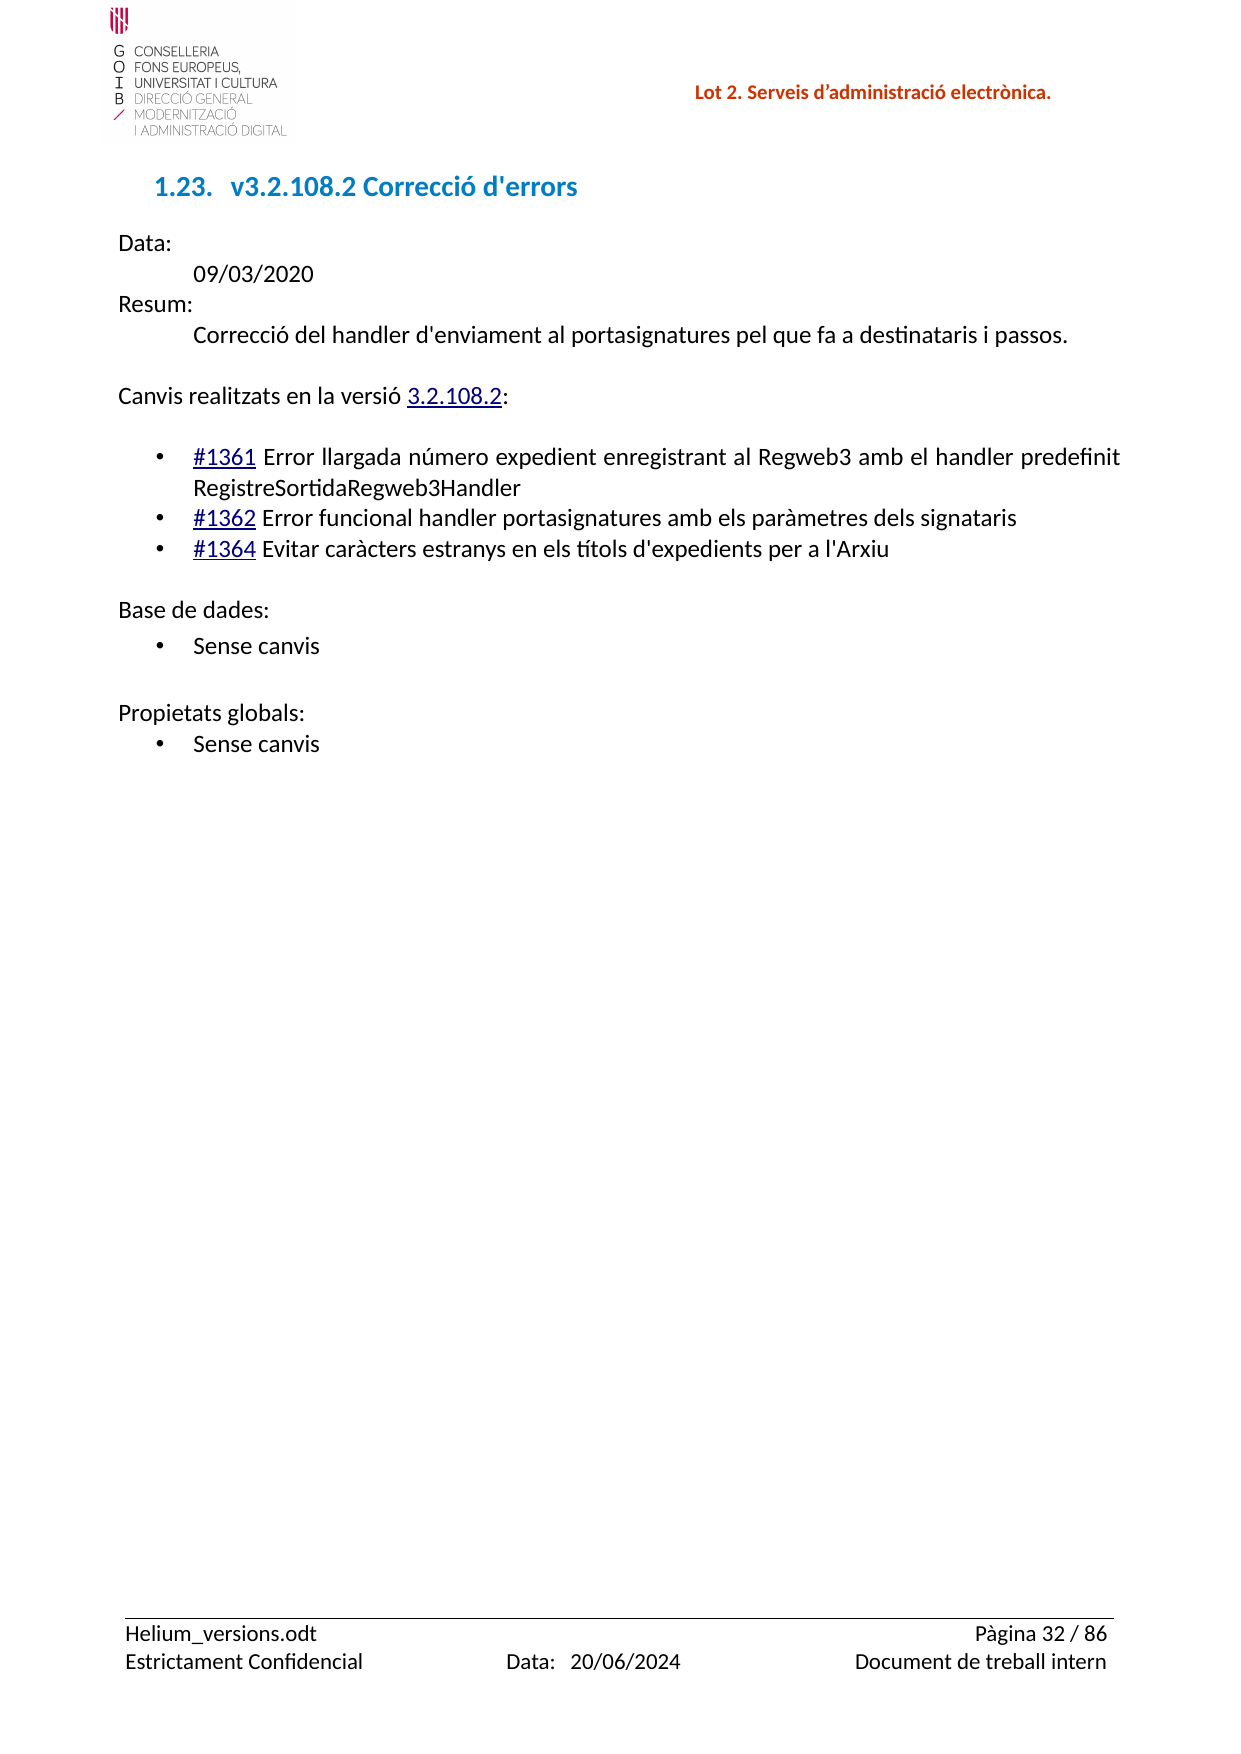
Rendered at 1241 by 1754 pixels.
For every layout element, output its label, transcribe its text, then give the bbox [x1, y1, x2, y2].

list #1364 Evitar caràcters estranys en els títols d'expedients per a l'Arxiu [156, 533, 1122, 563]
text Data: [118, 228, 1122, 258]
list Sense canvis [156, 630, 1122, 661]
text Base de dades: [118, 594, 1122, 624]
list Sense canvis [156, 728, 1122, 758]
text Propietats globals: [118, 697, 1122, 728]
list #1361 Error llargada número expedient enregistrant al Regweb3 amb el handler predefinit RegistreSortidaRegweb3Handler [156, 441, 1122, 502]
text Resum: [118, 289, 1122, 319]
subtitle v3.2.108.2 Correcció d'errors [153, 168, 1122, 204]
text 09/03/2020 [118, 258, 1122, 289]
list #1362 Error funcional handler portasignatures amb els paràmetres dels signataris [156, 502, 1122, 533]
text Correcció del handler d'enviament al portasignatures pel que fa a destinataris i passos. [118, 319, 1122, 350]
picture [100, 0, 297, 144]
text Canvis realitzats en la versió 3.2.108.2: [118, 380, 1122, 411]
